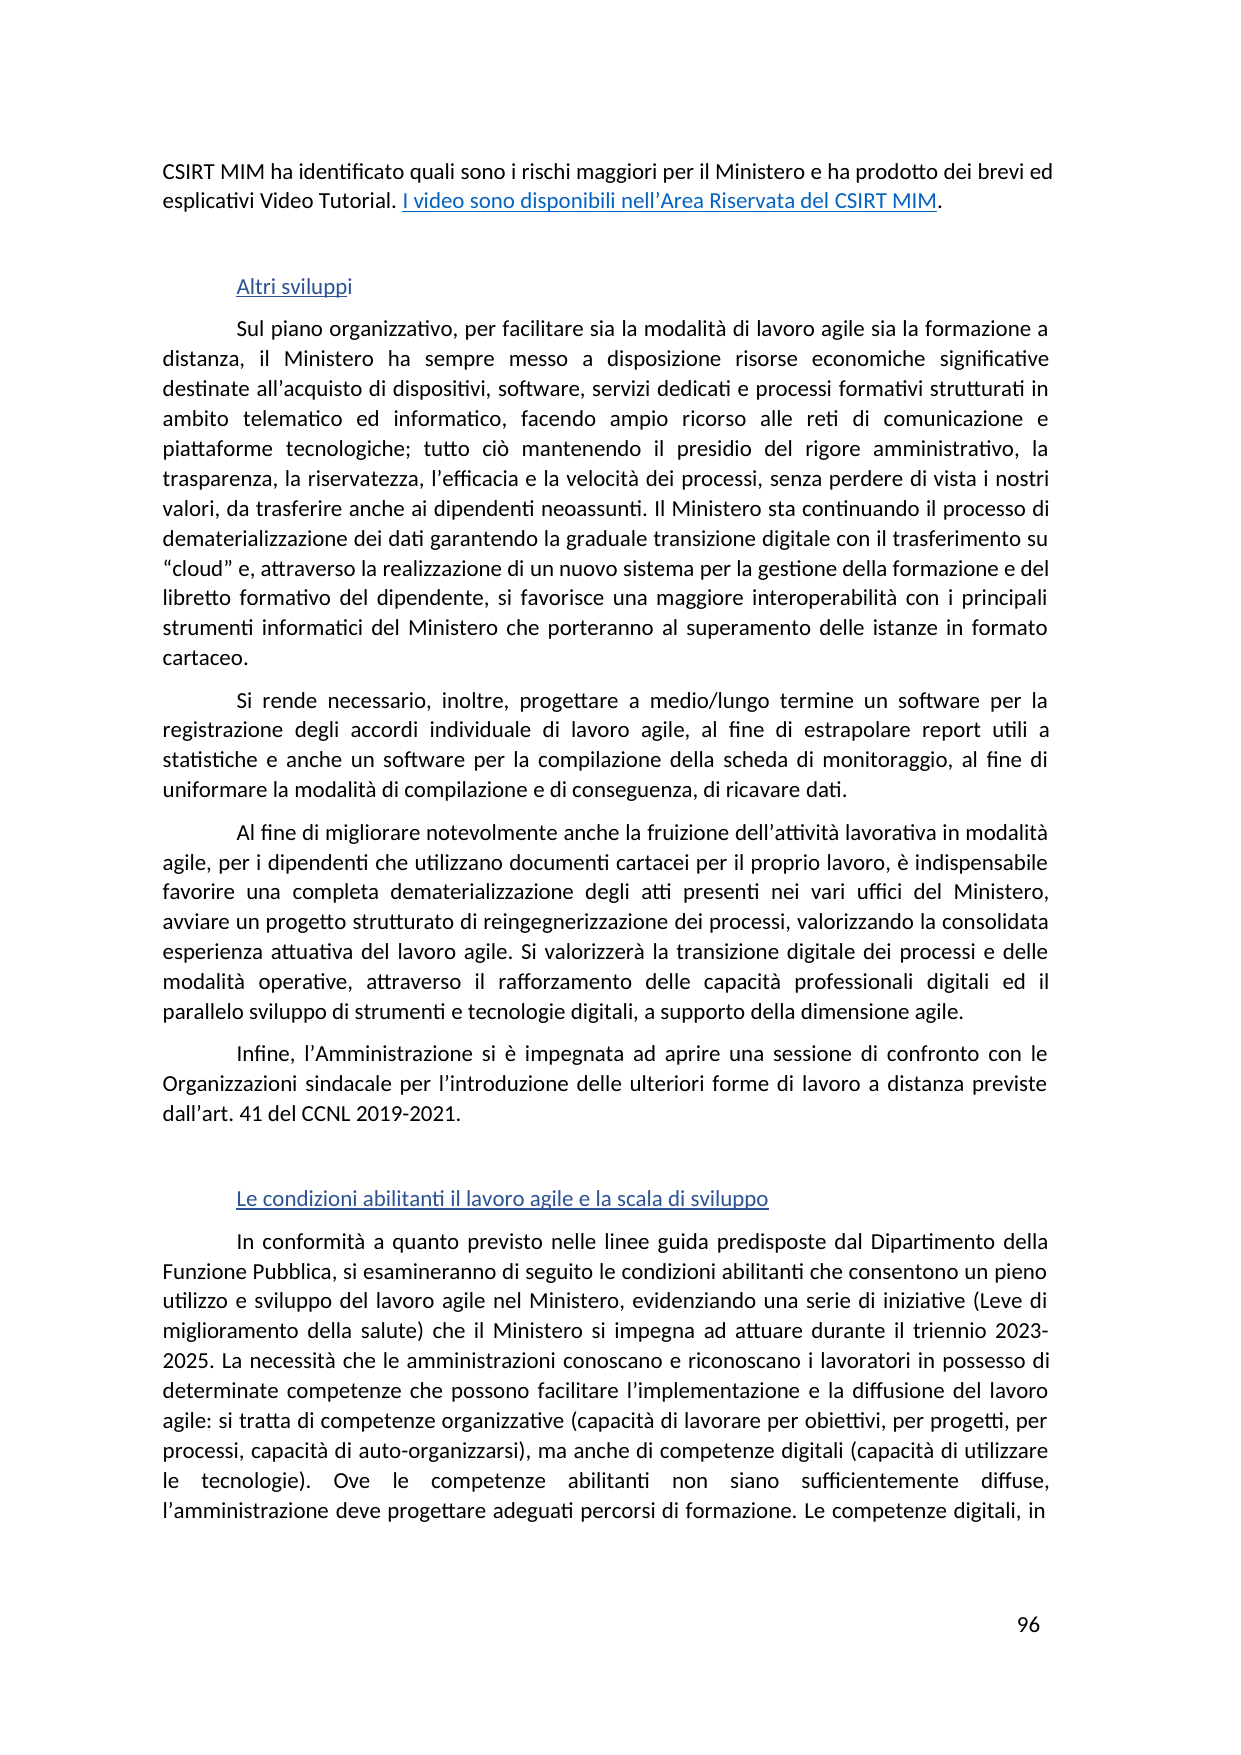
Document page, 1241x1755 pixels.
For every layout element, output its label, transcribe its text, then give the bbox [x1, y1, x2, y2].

text Le condizioni abilitanti il lavoro agile e la scala di sviluppo [236, 1184, 1136, 1212]
text Infine, l’Amministrazione si è impegnata ad aprire una sessione di confronto con le Organizzazioni sindacale per l’introduzione delle ulteriori forme di lavoro a distanza previste dall’art. 41 del CCNL 2019-2021. [162, 1039, 1049, 1127]
text Altri sviluppi [236, 272, 1136, 300]
text Al fine di migliorare notevolmente anche la fruizione dell’attività lavorativa in modalità agile, per i dipendenti che utilizzano documenti cartacei per il proprio lavoro, è indispensabile favorire una completa dematerializzazione degli atti presenti nei vari uffici del Ministero, avviare un progetto strutturato di reingegnerizzazione dei processi, valorizzando la consolidata esperienza attuativa del lavoro agile. Si valorizzerà la transizione digitale dei processi e delle modalità operative, attraverso il rafforzamento delle capacità professionali digitali ed il parallelo sviluppo di strumenti e tecnologie digitali, a supporto della dimensione agile. [162, 818, 1050, 1025]
text Sul piano organizzativo, per facilitare sia la modalità di lavoro agile sia la formazione a distanza, il Ministero ha sempre messo a disposizione risorse economiche significative destinate all’acquisto di dispositivi, software, servizi dedicati e processi formativi strutturati in ambito telematico ed informatico, facendo ampio ricorso alle reti di comunicazione e piattaforme tecnologiche; tutto ciò mantenendo il presidio del rigore amministrativo, la trasparenza, la riservatezza, l’efficacia e la velocità dei processi, senza perdere di vista i nostri valori, da trasferire anche ai dipendenti neoassunti. Il Ministero sta continuando il processo di dematerializzazione dei dati garantendo la graduale transizione digitale con il trasferimento su “cloud” e, attraverso la realizzazione di un nuovo sistema per la gestione della formazione e del libretto formativo del dipendente, si favorisce una maggiore interoperabilità con i principali strumenti informatici del Ministero che porteranno al superamento delle istanze in formato cartaceo. [162, 314, 1050, 671]
text In conformità a quanto previsto nelle linee guida predisposte dal Dipartimento della Funzione Pubblica, si esamineranno di seguito le condizioni abilitanti che consentono un pieno utilizzo e sviluppo del lavoro agile nel Ministero, evidenziando una serie di iniziative (Leve di miglioramento della salute) che il Ministero si impegna ad attuare durante il triennio 2023-2025. La necessità che le amministrazioni conoscano e riconoscano i lavoratori in possesso di determinate competenze che possono facilitare l’implementazione e la diffusione del lavoro agile: si tratta di competenze organizzative (capacità di lavorare per obiettivi, per progetti, per processi, capacità di auto-organizzarsi), ma anche di competenze digitali (capacità di utilizzare le tecnologie). Ove le competenze abilitanti non siano sufficientemente diffuse, l’amministrazione deve progettare adeguati percorsi di formazione. Le competenze digitali, in [162, 1227, 1049, 1524]
text Si rende necessario, inoltre, progettare a medio/lungo termine un software per la registrazione degli accordi individuale di lavoro agile, al fine di estrapolare report utili a statistiche e anche un software per la compilazione della scheda di monitoraggio, al fine di uniformare la modalità di compilazione e di conseguenza, di ricavare dati. [162, 686, 1049, 803]
text CSIRT MIM ha identificato quali sono i rischi maggiori per il Ministero e ha prodotto dei brevi ed esplicativi Video Tutorial. I video sono disponibili nell’Area Riservata del CSIRT MIM. [162, 157, 1067, 215]
